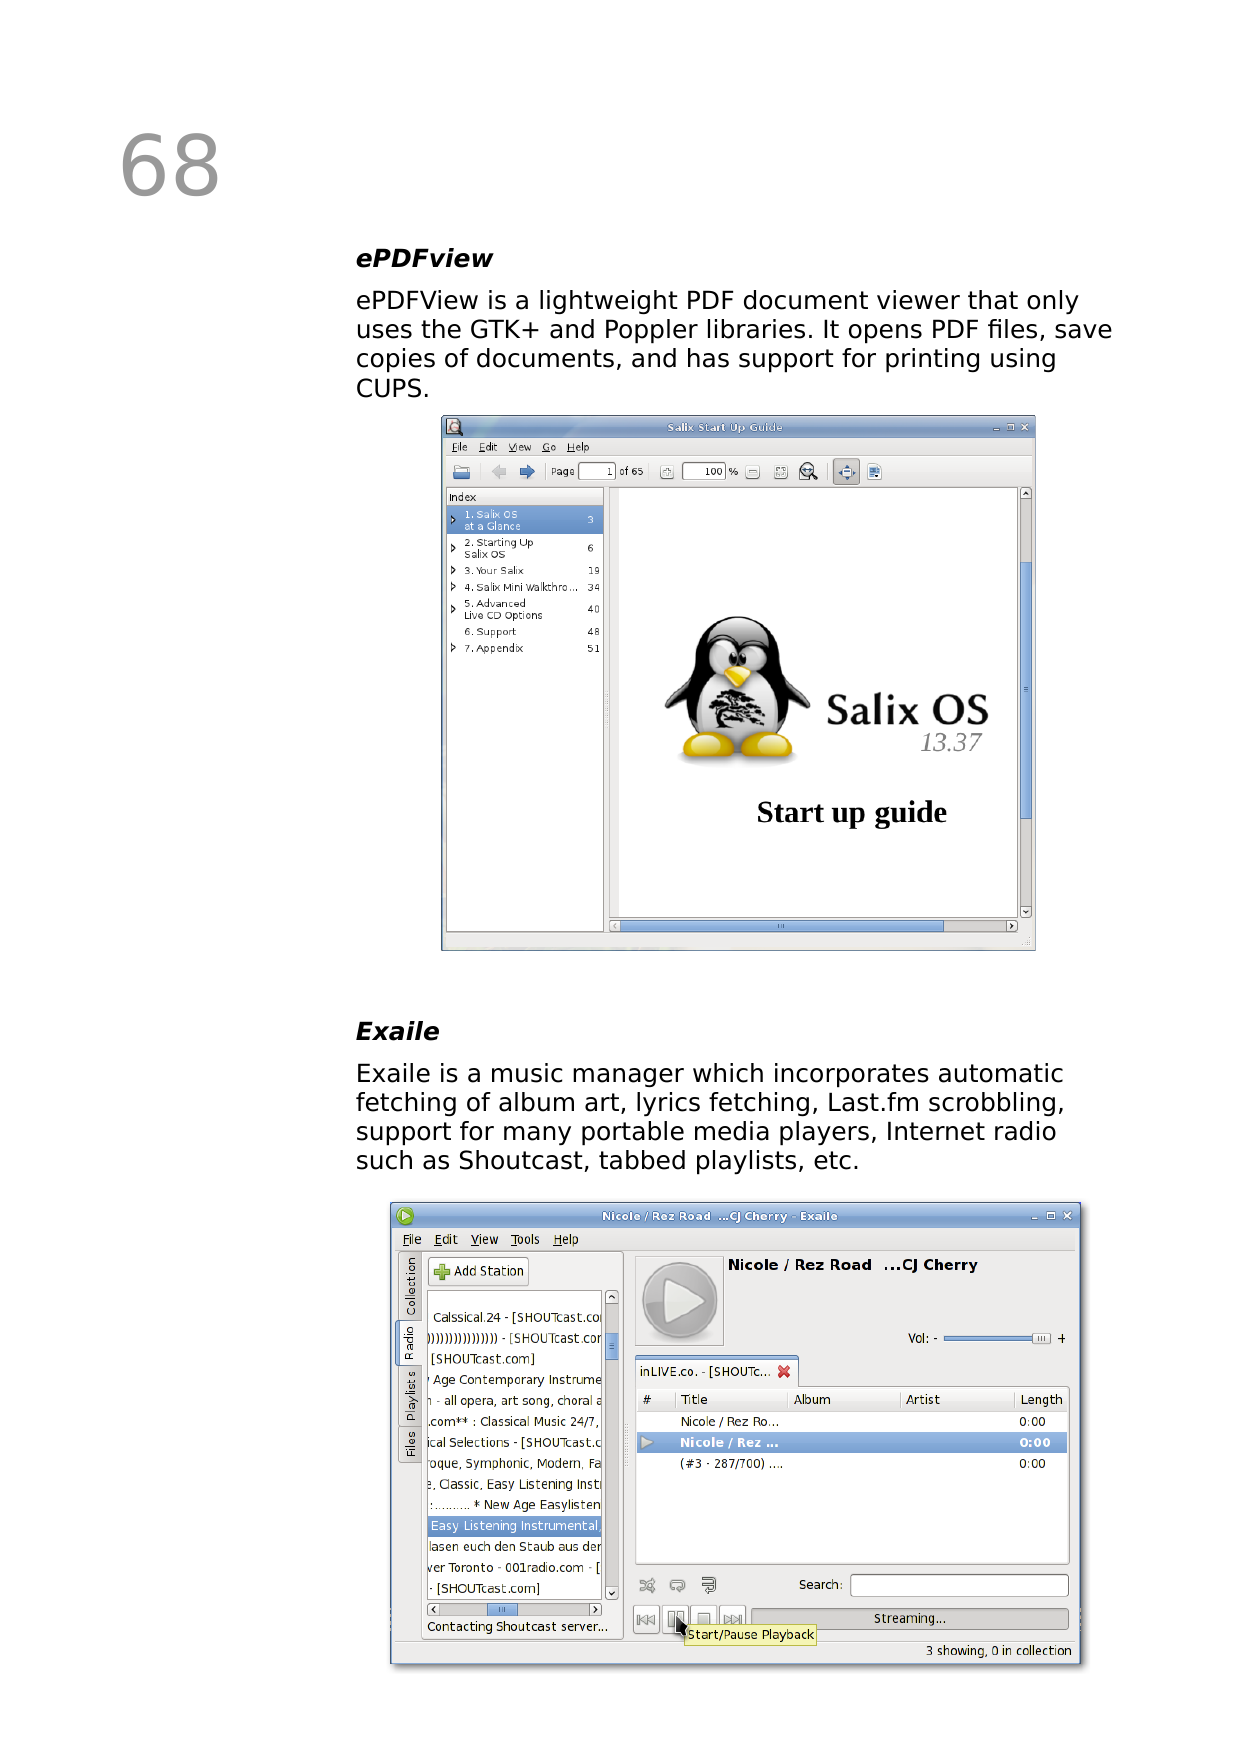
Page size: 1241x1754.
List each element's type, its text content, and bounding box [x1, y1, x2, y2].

subtitle ePDFview [356, 244, 1121, 274]
subtitle Exaile [356, 1017, 1121, 1046]
text Exaile is a music manager which incorporates automatic fetching of album art, lyrics fetching, Last.fm scrobbling, support for many portable media players, Internet radio such as Shoutcast, tabbed playlists, etc. [356, 1059, 1121, 1175]
text ePDFView is a lightweight PDF document viewer that only uses the GTK+ and Poppler libraries. It opens PDF files, save copies of documents, and has support for printing using CUPS. [356, 286, 1121, 403]
picture [386, 1198, 1091, 1674]
picture [441, 415, 1036, 951]
